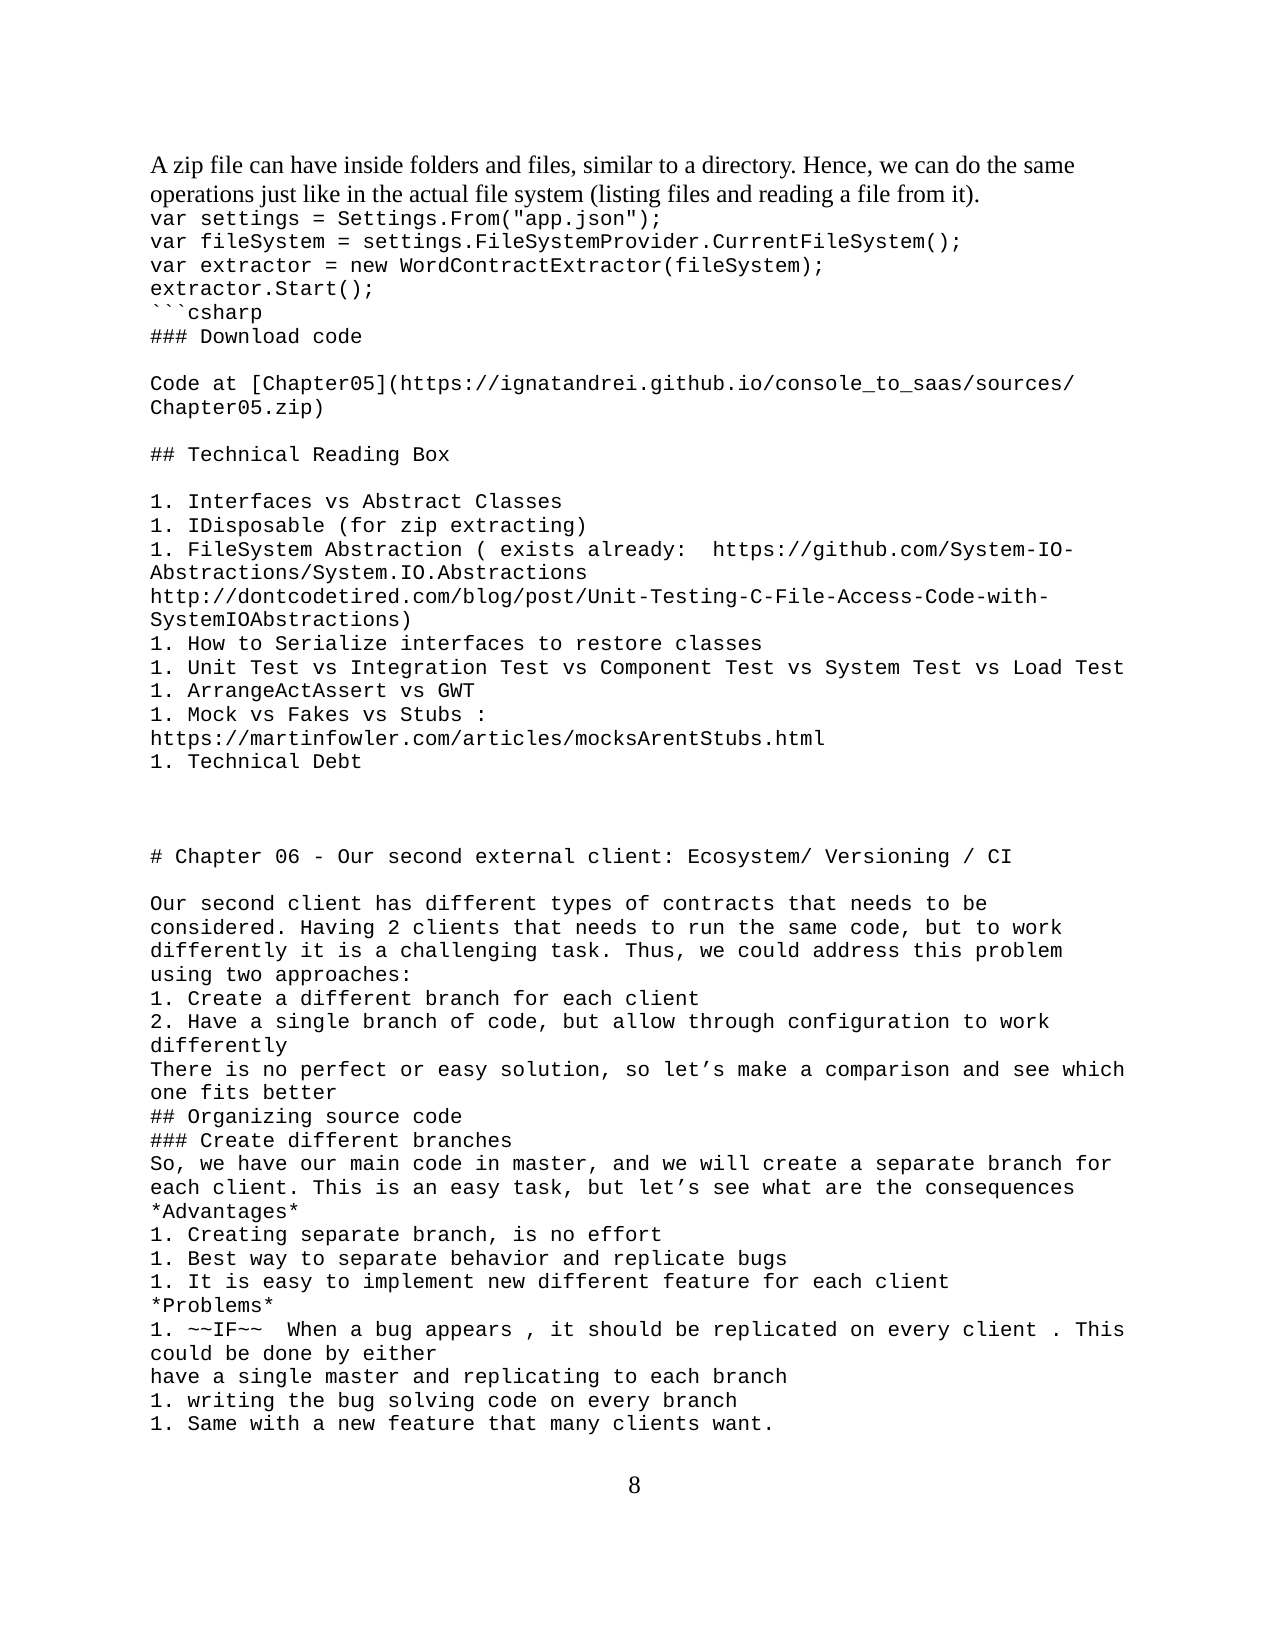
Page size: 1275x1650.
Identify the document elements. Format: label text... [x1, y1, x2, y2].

text 1. ArrangeActAssert vs GWT [150, 680, 1125, 704]
text ## Technical Reading Box [150, 444, 1125, 468]
text http://dontcodetired.com/blog/post/Unit-Testing-C-File-Access-Code-with-SystemIOAbstractions) [150, 586, 1125, 633]
text 1. Create a different branch for each client [150, 988, 1125, 1011]
text ```csharp [150, 302, 1125, 326]
text Our second client has different types of contracts that needs to be considered. Having 2 clients that needs to run the same code, but to work differently it is a challenging task. Thus, we could address this problem using two approaches: [150, 893, 1125, 988]
text var fileSystem = settings.FileSystemProvider.CurrentFileSystem(); [150, 231, 1125, 255]
text 1. Best way to separate behavior and replicate bugs [150, 1248, 1125, 1272]
text There is no perfect or easy solution, so let’s make a comparison and see which one fits better [150, 1059, 1125, 1106]
text A zip file can have inside folders and files, similar to a directory. Hence, we can do the same operations just like in the actual file system (listing files and reading a file from it). [150, 150, 1125, 207]
text 1. FileSystem Abstraction ( exists already: https://github.com/System-IO-Abstractions/System.IO.Abstractions [150, 538, 1125, 586]
text 1. It is easy to implement new different feature for each client [150, 1272, 1125, 1295]
text # Chapter 06 - Our second external client: Ecosystem/ Versioning / CI [150, 846, 1125, 869]
text 2. Have a single branch of code, but allow through configuration to work differently [150, 1011, 1125, 1059]
text 1. IDisposable (for zip extracting) [150, 515, 1125, 538]
text ## Organizing source code [150, 1106, 1125, 1130]
text 1. Technical Debt [150, 751, 1125, 775]
text 1. Same with a new feature that many clients want. [150, 1413, 1125, 1437]
text Code at [Chapter05](https://ignatandrei.github.io/console_to_saas/sources/Chapter05.zip) [150, 373, 1125, 420]
text 1. writing the bug solving code on every branch [150, 1390, 1125, 1413]
text ### Create different branches [150, 1130, 1125, 1153]
text ### Download code [150, 326, 1125, 349]
text *Problems* [150, 1295, 1125, 1319]
text 1. Unit Test vs Integration Test vs Component Test vs System Test vs Load Test [150, 657, 1125, 680]
text have a single master and replicating to each branch [150, 1366, 1125, 1390]
text 1. How to Serialize interfaces to restore classes [150, 633, 1125, 657]
text 1. Interfaces vs Abstract Classes [150, 491, 1125, 515]
text 1. Creating separate branch, is no effort [150, 1224, 1125, 1248]
text So, we have our main code in master, and we will create a separate branch for each client. This is an easy task, but let’s see what are the consequences [150, 1153, 1125, 1201]
text extractor.Start(); [150, 278, 1125, 302]
text var settings = Settings.From("app.json"); [150, 207, 1125, 231]
text var extractor = new WordContractExtractor(fileSystem); [150, 255, 1125, 278]
text 1. Mock vs Fakes vs Stubs : https://martinfowler.com/articles/mocksArentStubs.html [150, 704, 1125, 751]
text 1. ~~IF~~ When a bug appears , it should be replicated on every client . This could be done by either [150, 1319, 1125, 1366]
text *Advantages* [150, 1201, 1125, 1224]
